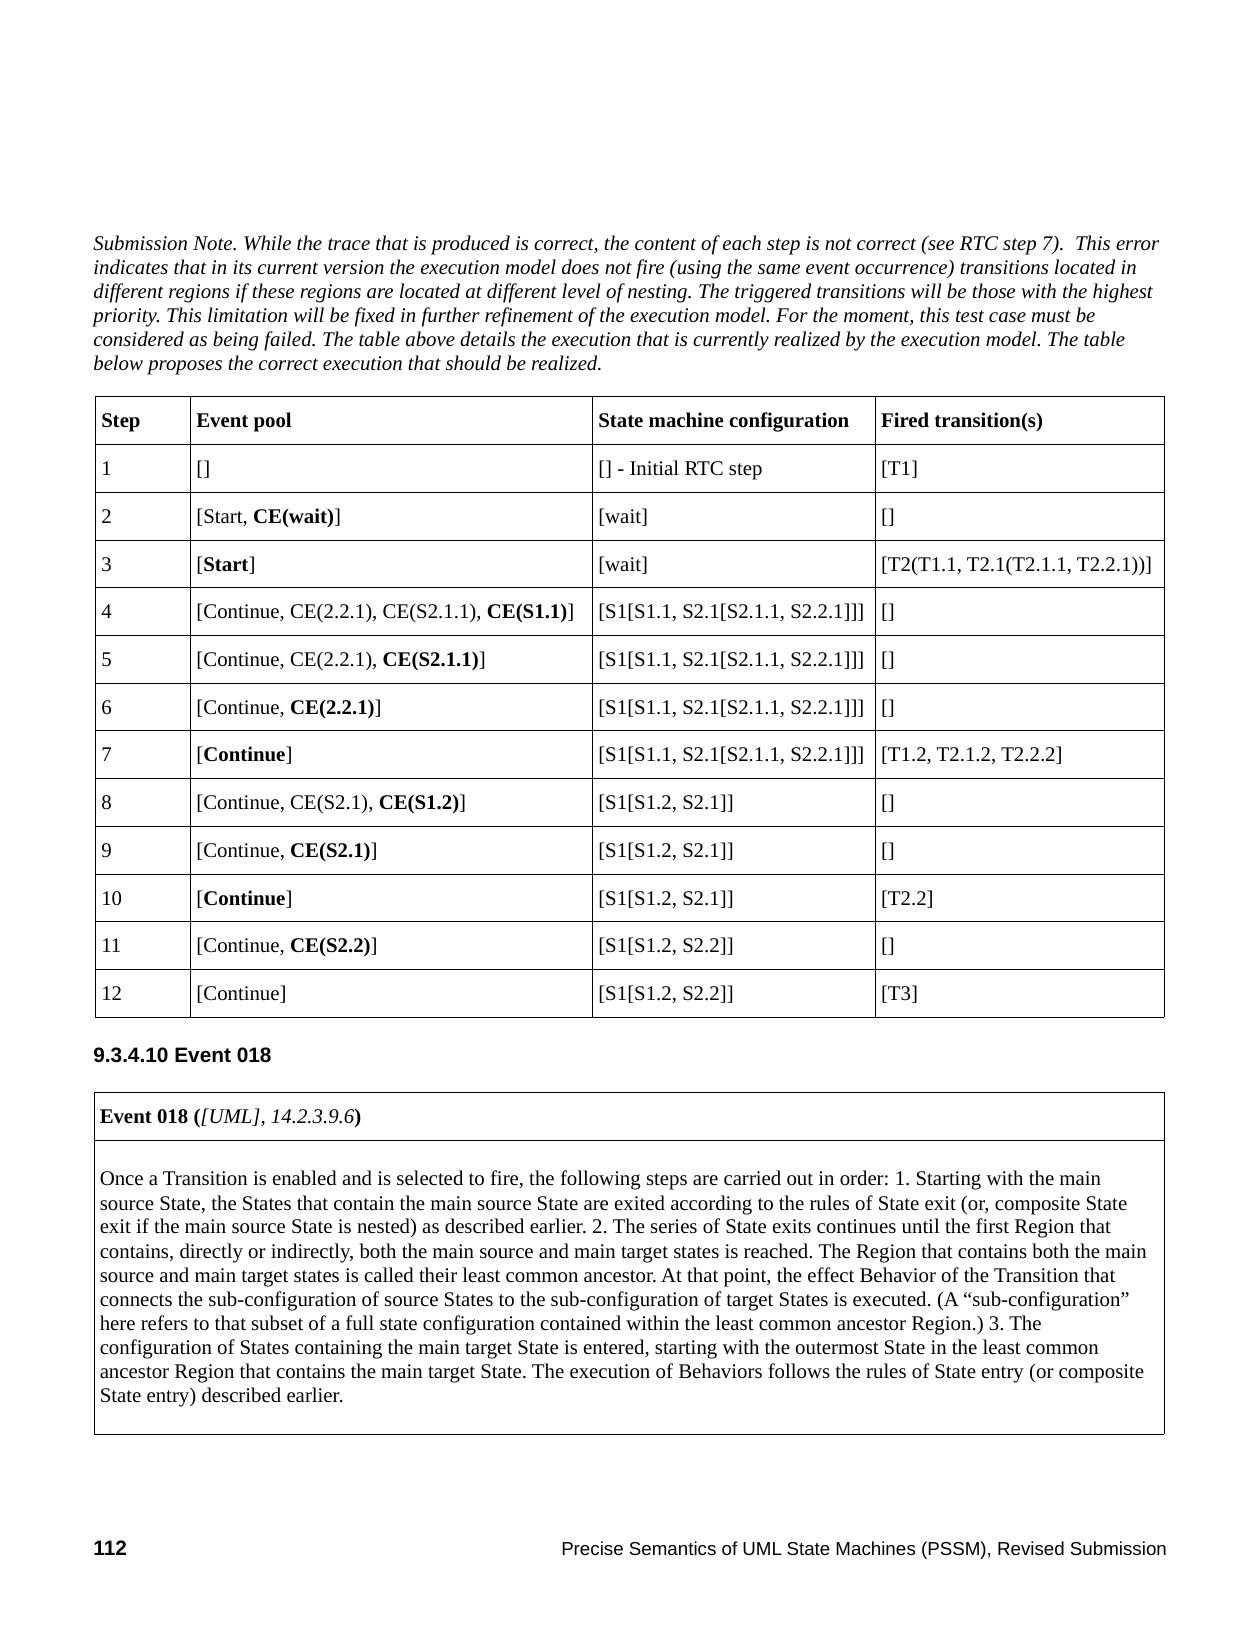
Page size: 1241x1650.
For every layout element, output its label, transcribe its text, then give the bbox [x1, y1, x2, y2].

table_cell 3 [96, 541, 190, 587]
table_cell [] [191, 445, 592, 492]
table_cell [T3] [876, 970, 1164, 1017]
table_cell [S1[S1.1, S2.1[S2.1.1, S2.2.1]]] [593, 684, 875, 730]
table_cell [Continue, CE(2.2.1), CE(S2.1.1)] [191, 636, 592, 683]
table_cell 9 [96, 827, 190, 873]
table_cell [Start] [191, 541, 592, 587]
table_cell [T2.2] [876, 875, 1164, 921]
table_cell Once a Transition is enabled and is selected to fire, the following steps are carried out in order: 1. Starting with the main source State, the States that contain the main source State are exited according to the rules of State exit (or, composite State exit if the main source State is nested) as described earlier. 2. The series of State exits continues until the first Region that contains, directly or indirectly, both the main source and main target states is reached. The Region that contains both the main source and main target states is called their least common ancestor. At that point, the effect Behavior of the Transition that connects the sub-configuration of source States to the sub-configuration of target States is executed. (A “sub-configuration” here refers to that subset of a full state configuration contained within the least common ancestor Region.) 3. The configuration of States containing the main target State is entered, starting with the outermost State in the least common ancestor Region that contains the main target State. The execution of Behaviors follows the rules of State entry (or composite State entry) described earlier. [95, 1141, 1164, 1434]
table_cell [Continue] [191, 970, 592, 1017]
table_cell [T2(T1.1, T2.1(T2.1.1, T2.2.1))] [876, 541, 1164, 587]
table_cell 7 [96, 731, 190, 778]
table_cell 11 [96, 922, 190, 969]
table_cell [Continue] [191, 875, 592, 921]
table_cell [Continue, CE(S2.1)] [191, 827, 592, 873]
table_header Event pool [191, 397, 592, 444]
table_cell [] [876, 684, 1164, 730]
table_cell [S1[S1.2, S2.2]] [593, 970, 875, 1017]
table_cell [] - Initial RTC step [593, 445, 875, 492]
table_cell [T1] [876, 445, 1164, 492]
table_cell 2 [96, 493, 190, 539]
table_cell [Continue] [191, 731, 592, 778]
table_cell [S1[S1.1, S2.1[S2.1.1, S2.2.1]]] [593, 636, 875, 683]
table_cell [T1.2, T2.1.2, T2.2.2] [876, 731, 1164, 778]
table_cell [wait] [593, 493, 875, 539]
table_cell [S1[S1.2, S2.1]] [593, 827, 875, 873]
table_cell 4 [96, 588, 190, 635]
table_header Fired transition(s) [876, 397, 1164, 444]
table_cell [S1[S1.1, S2.1[S2.1.1, S2.2.1]]] [593, 588, 875, 635]
table_cell [S1[S1.2, S2.1]] [593, 779, 875, 826]
table_cell 8 [96, 779, 190, 826]
table_cell [Continue, CE(2.2.1)] [191, 684, 592, 730]
table_cell [Continue, CE(S2.2)] [191, 922, 592, 969]
table_cell 5 [96, 636, 190, 683]
table_cell 12 [96, 970, 190, 1017]
table_cell [] [876, 636, 1164, 683]
table_cell [] [876, 779, 1164, 826]
table_cell 10 [96, 875, 190, 921]
table_cell [Start, CE(wait)] [191, 493, 592, 539]
table_cell 6 [96, 684, 190, 730]
text Submission Note. While the trace that is produced is correct, the content of each step is not correct (see RTC step 7). This error indicates that in its current version the execution model does not fire (using the same event occurrence) transitions located in different regions if these regions are located at different level of nesting. The triggered transitions will be those with the highest priority. This limitation will be fixed in further refinement of the execution model. For the moment, this test case must be considered as being failed. The table above details the execution that is currently realized by the execution model. The table below proposes the correct execution that should be realized. [93, 231, 1164, 375]
table_cell [Continue, CE(2.2.1), CE(S2.1.1), CE(S1.1)] [191, 588, 592, 635]
table_cell [] [876, 827, 1164, 873]
table_cell [S1[S1.2, S2.1]] [593, 875, 875, 921]
table_cell [S1[S1.2, S2.2]] [593, 922, 875, 969]
table_cell [Continue, CE(S2.1), CE(S1.2)] [191, 779, 592, 826]
table_cell [S1[S1.1, S2.1[S2.1.1, S2.2.1]]] [593, 731, 875, 778]
table_cell [] [876, 588, 1164, 635]
subtitle Event 018 [93, 1042, 1164, 1067]
table_cell 1 [96, 445, 190, 492]
table_header State machine configuration [593, 397, 875, 444]
table_cell [wait] [593, 541, 875, 587]
table_cell [] [876, 493, 1164, 539]
table_cell [] [876, 922, 1164, 969]
table_header Event 018 ([UML], 14.2.3.9.6) [95, 1093, 1164, 1139]
table_header Step [96, 397, 190, 444]
